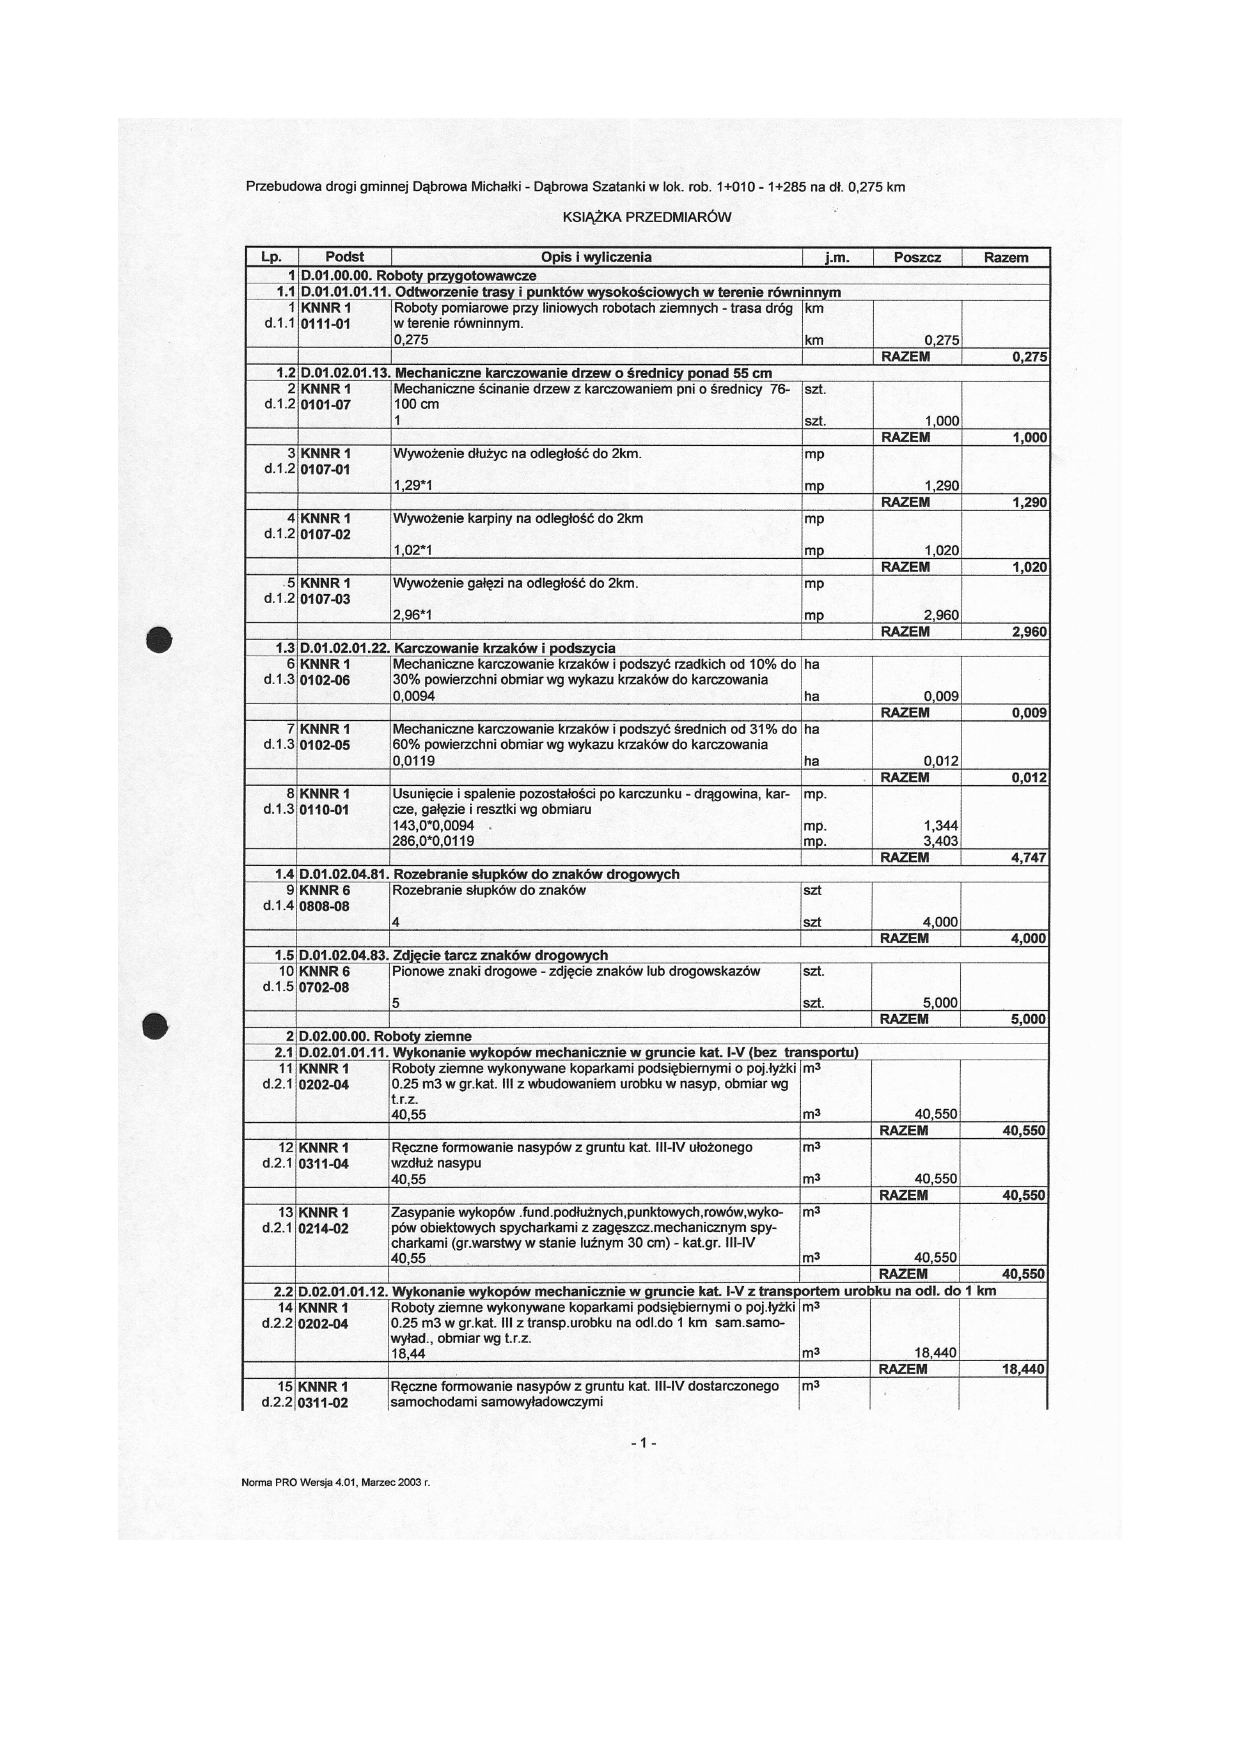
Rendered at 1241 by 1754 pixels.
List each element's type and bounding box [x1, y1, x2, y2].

picture [118, 118, 1122, 1540]
